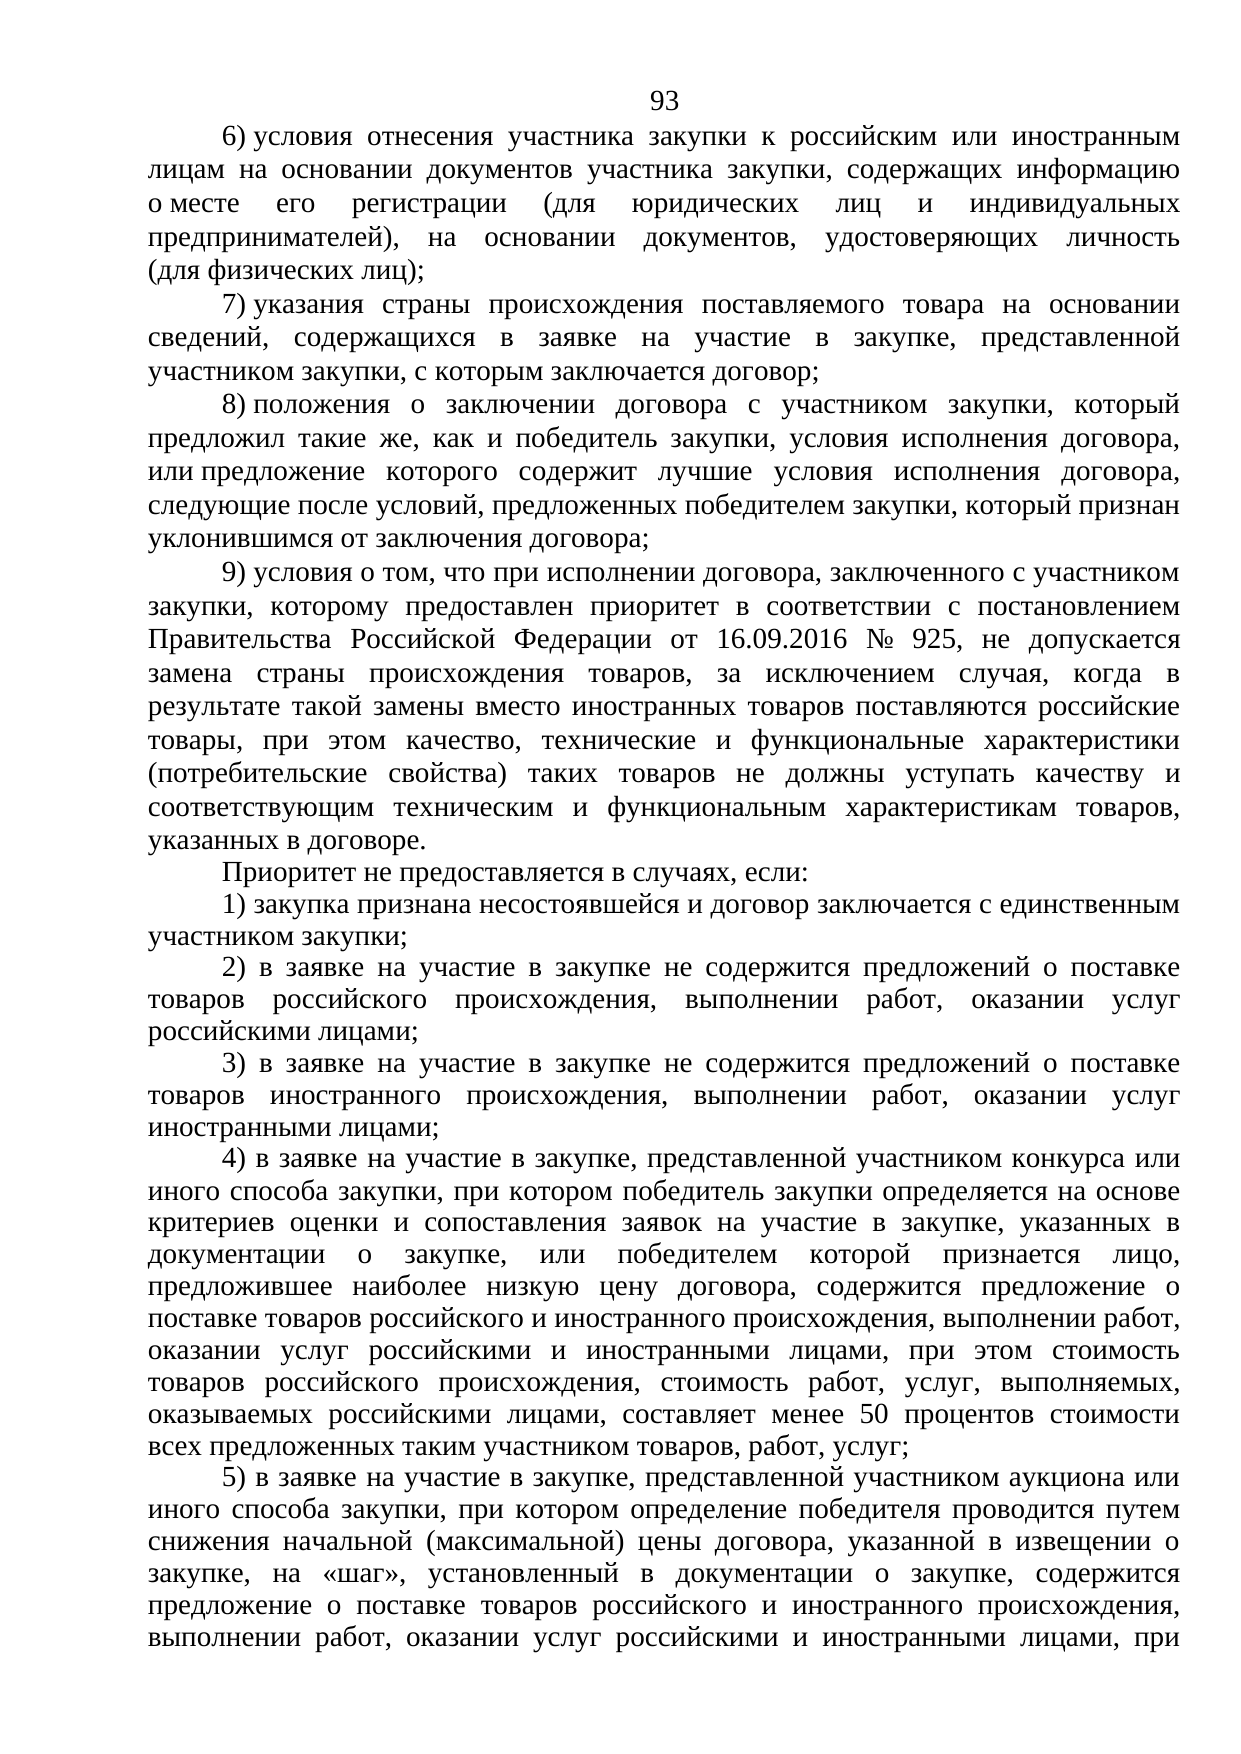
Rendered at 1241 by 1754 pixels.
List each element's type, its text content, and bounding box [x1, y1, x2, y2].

text Приоритет не предоставляется в случаях, если: [148, 856, 1181, 888]
text 4) в заявке на участие в закупке, представленной участником конкурса или иного способа закупки, при котором победитель закупки определяется на основе критериев оценки и сопоставления заявок на участие в закупке, указанных в документации о закупке, или победителем которой признается лицо, предложившее наиболее низкую цену договора, содержится предложение о поставке товаров российского и иностранного происхождения, выполнении работ, оказании услуг российскими и иностранными лицами, при этом стоимость товаров российского происхождения, стоимость работ, услуг, выполняемых, оказываемых российскими лицами, составляет менее 50 процентов стоимости всех предложенных таким участником товаров, работ, услуг; [148, 1142, 1181, 1461]
text 2) в заявке на участие в закупке не содержится предложений о поставке товаров российского происхождения, выполнении работ, оказании услуг российскими лицами; [148, 951, 1181, 1047]
text 3) в заявке на участие в закупке не содержится предложений о поставке товаров иностранного происхождения, выполнении работ, оказании услуг иностранными лицами; [148, 1047, 1181, 1142]
text 6) условия отнесения участника закупки к российским или иностранным лицам на основании документов участника закупки, содержащих информацию о месте его регистрации (для юридических лиц и индивидуальных предпринимателей), на основании документов, удостоверяющих личность (для физических лиц); [148, 118, 1181, 286]
text 9) условия о том, что при исполнении договора, заключенного с участником закупки, которому предоставлен приоритет в соответствии с постановлением Правительства Российской Федерации от 16.09.2016 № 925, не допускается замена страны происхождения товаров, за исключением случая, когда в результате такой замены вместо иностранных товаров поставляются российские товары, при этом качество, технические и функциональные характеристики (потребительские свойства) таких товаров не должны уступать качеству и соответствующим техническим и функциональным характеристикам товаров, указанных в договоре. [148, 554, 1181, 856]
text 7) указания страны происхождения поставляемого товара на основании сведений, содержащихся в заявке на участие в закупке, представленной участником закупки, с которым заключается договор; [148, 286, 1181, 386]
text 8) положения о заключении договора с участником закупки, который предложил такие же, как и победитель закупки, условия исполнения договора, или предложение которого содержит лучшие условия исполнения договора, следующие после условий, предложенных победителем закупки, который признан уклонившимся от заключения договора; [148, 386, 1181, 554]
text 5) в заявке на участие в закупке, представленной участником аукциона или иного способа закупки, при котором определение победителя проводится путем снижения начальной (максимальной) цены договора, указанной в извещении о закупке, на «шаг», установленный в документации о закупке, содержится предложение о поставке товаров российского и иностранного происхождения, выполнении работ, оказании услуг российскими и иностранными лицами, при [148, 1461, 1181, 1652]
text 1) закупка признана несостоявшейся и договор заключается с единственным участником закупки; [148, 888, 1181, 951]
